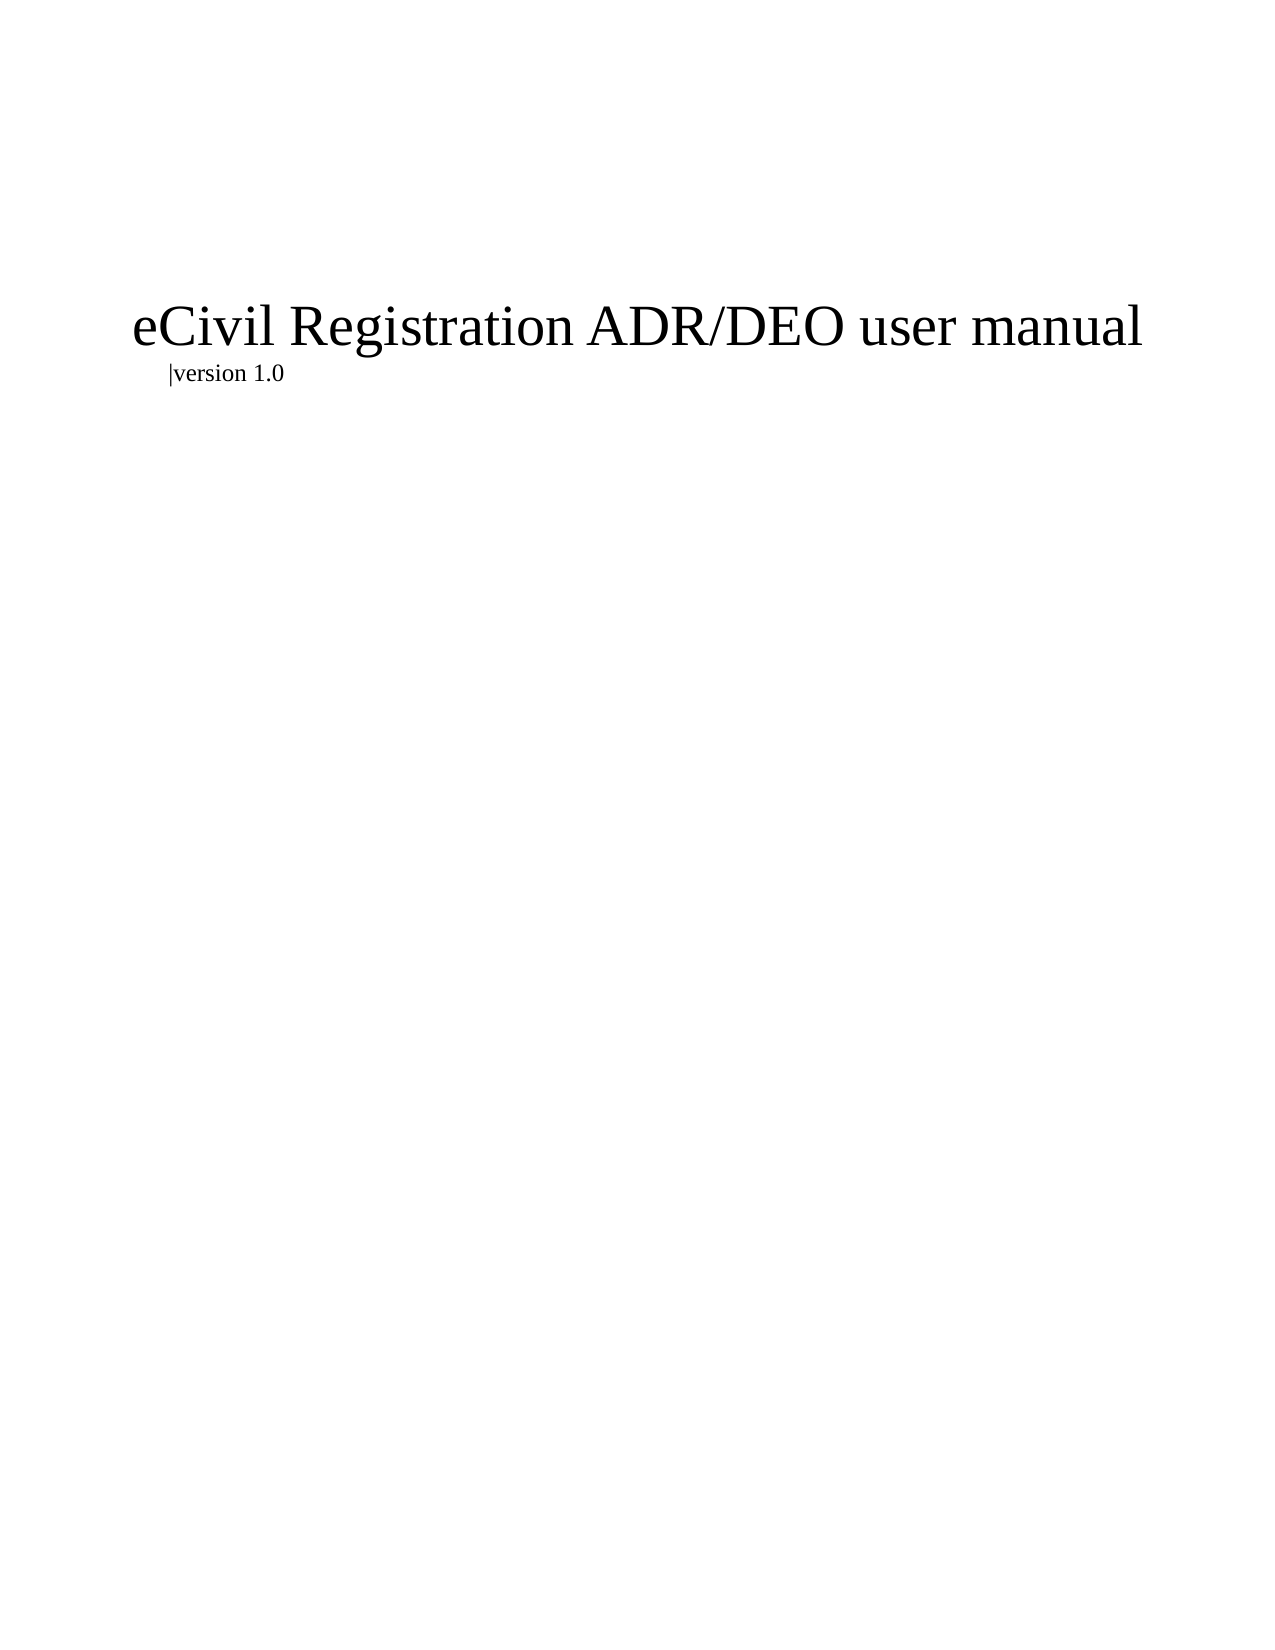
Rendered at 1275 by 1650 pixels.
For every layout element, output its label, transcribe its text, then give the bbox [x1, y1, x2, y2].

text eCivil Registration ADR/DEO user manual [118, 291, 1157, 358]
text |version 1.0 [118, 358, 1157, 386]
